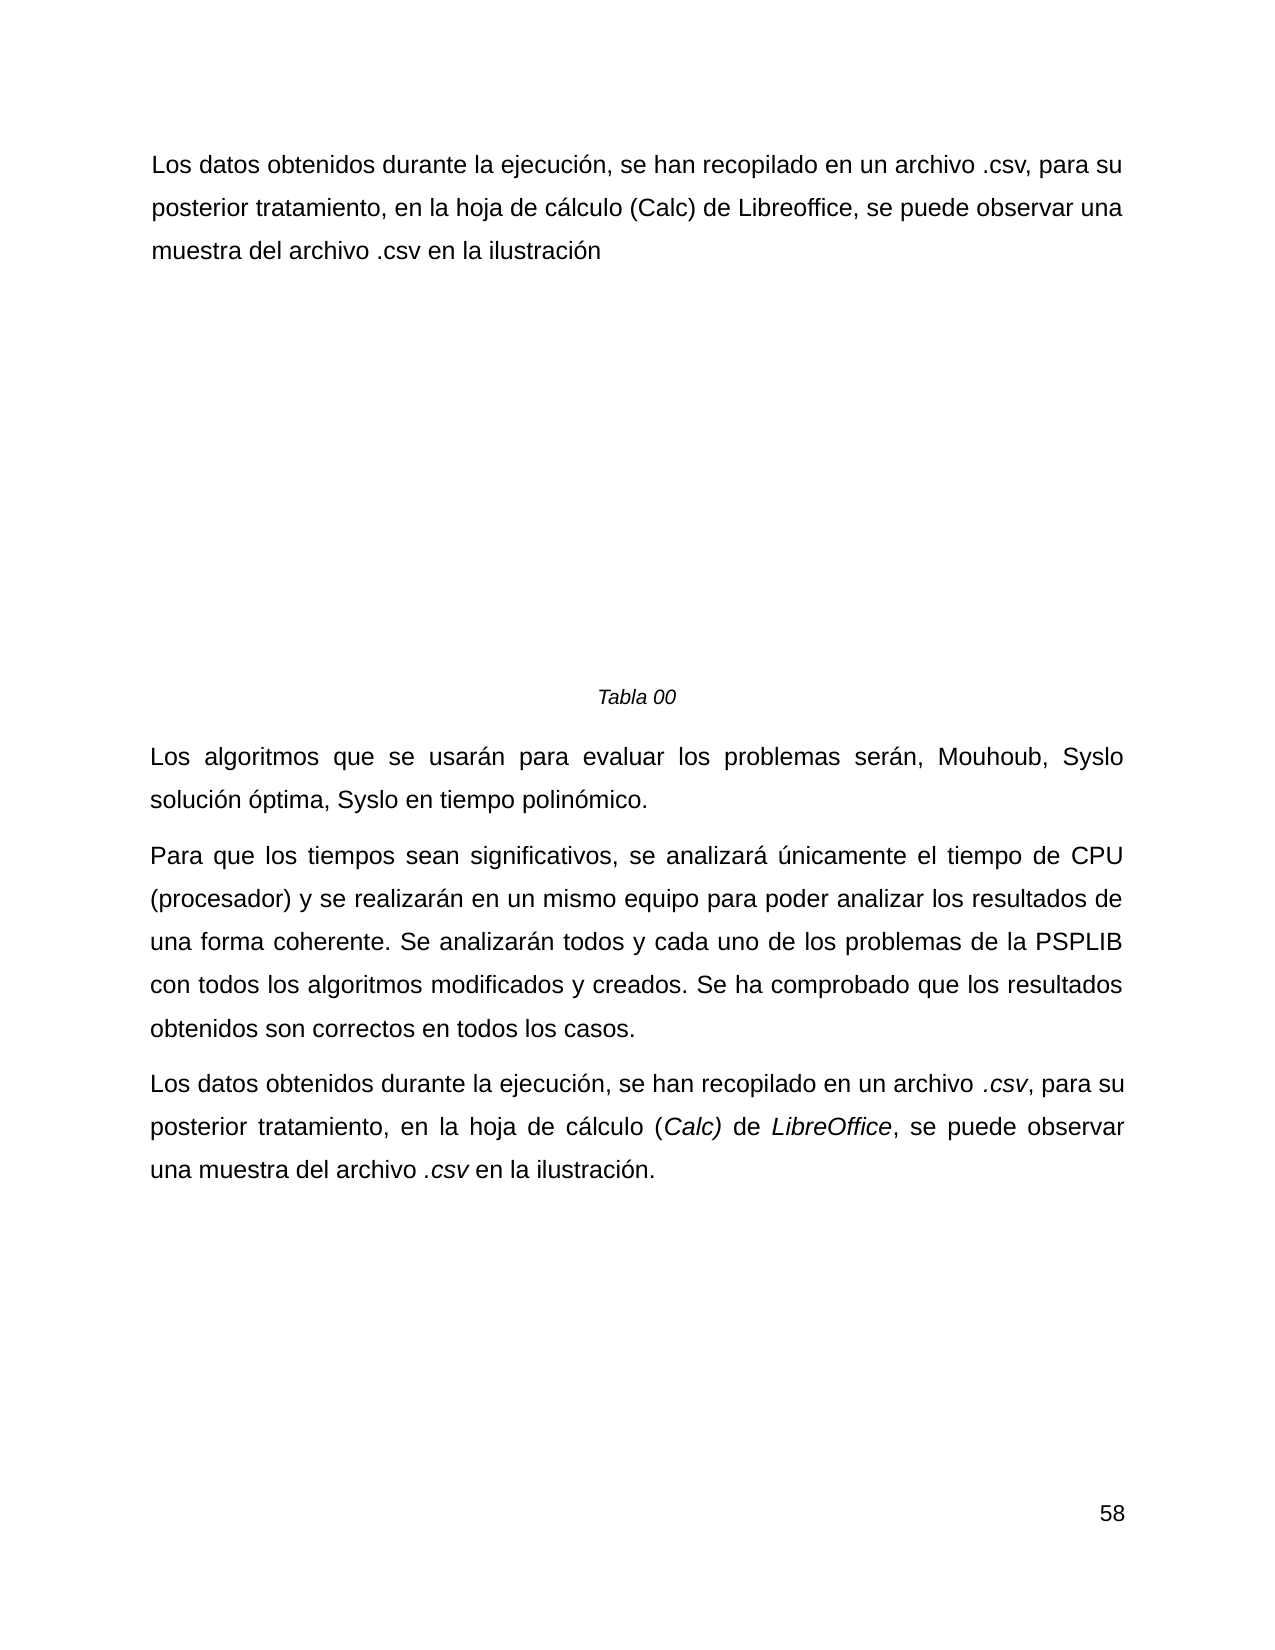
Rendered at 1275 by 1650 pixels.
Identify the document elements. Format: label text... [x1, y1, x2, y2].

text Los algoritmos que se usarán para evaluar los problemas serán, Mouhoub, Syslo solución óptima, Syslo en tiempo polinómico. [150, 742, 1125, 814]
text Los datos obtenidos durante la ejecución, se han recopilado en un archivo .csv, para su posterior tratamiento, en la hoja de cálculo (Calc) de Libreoffice, se puede observar una muestra del archivo .csv en la ilustración [151, 150, 1125, 265]
text Los datos obtenidos durante la ejecución, se han recopilado en un archivo .csv, para su posterior tratamiento, en la hoja de cálculo (Calc) de LibreOffice, se puede observar una muestra del archivo .csv en la ilustración. [150, 1069, 1125, 1184]
text Para que los tiempos sean significativos, se analizará únicamente el tiempo de CPU (procesador) y se realizarán en un mismo equipo para poder analizar los resultados de una forma coherente. Se analizarán todos y cada uno de los problemas de la PSPLIB con todos los algoritmos modificados y creados. Se ha comprobado que los resultados obtenidos son correctos en todos los casos. [150, 841, 1125, 1042]
text Tabla 00 [150, 684, 1125, 708]
